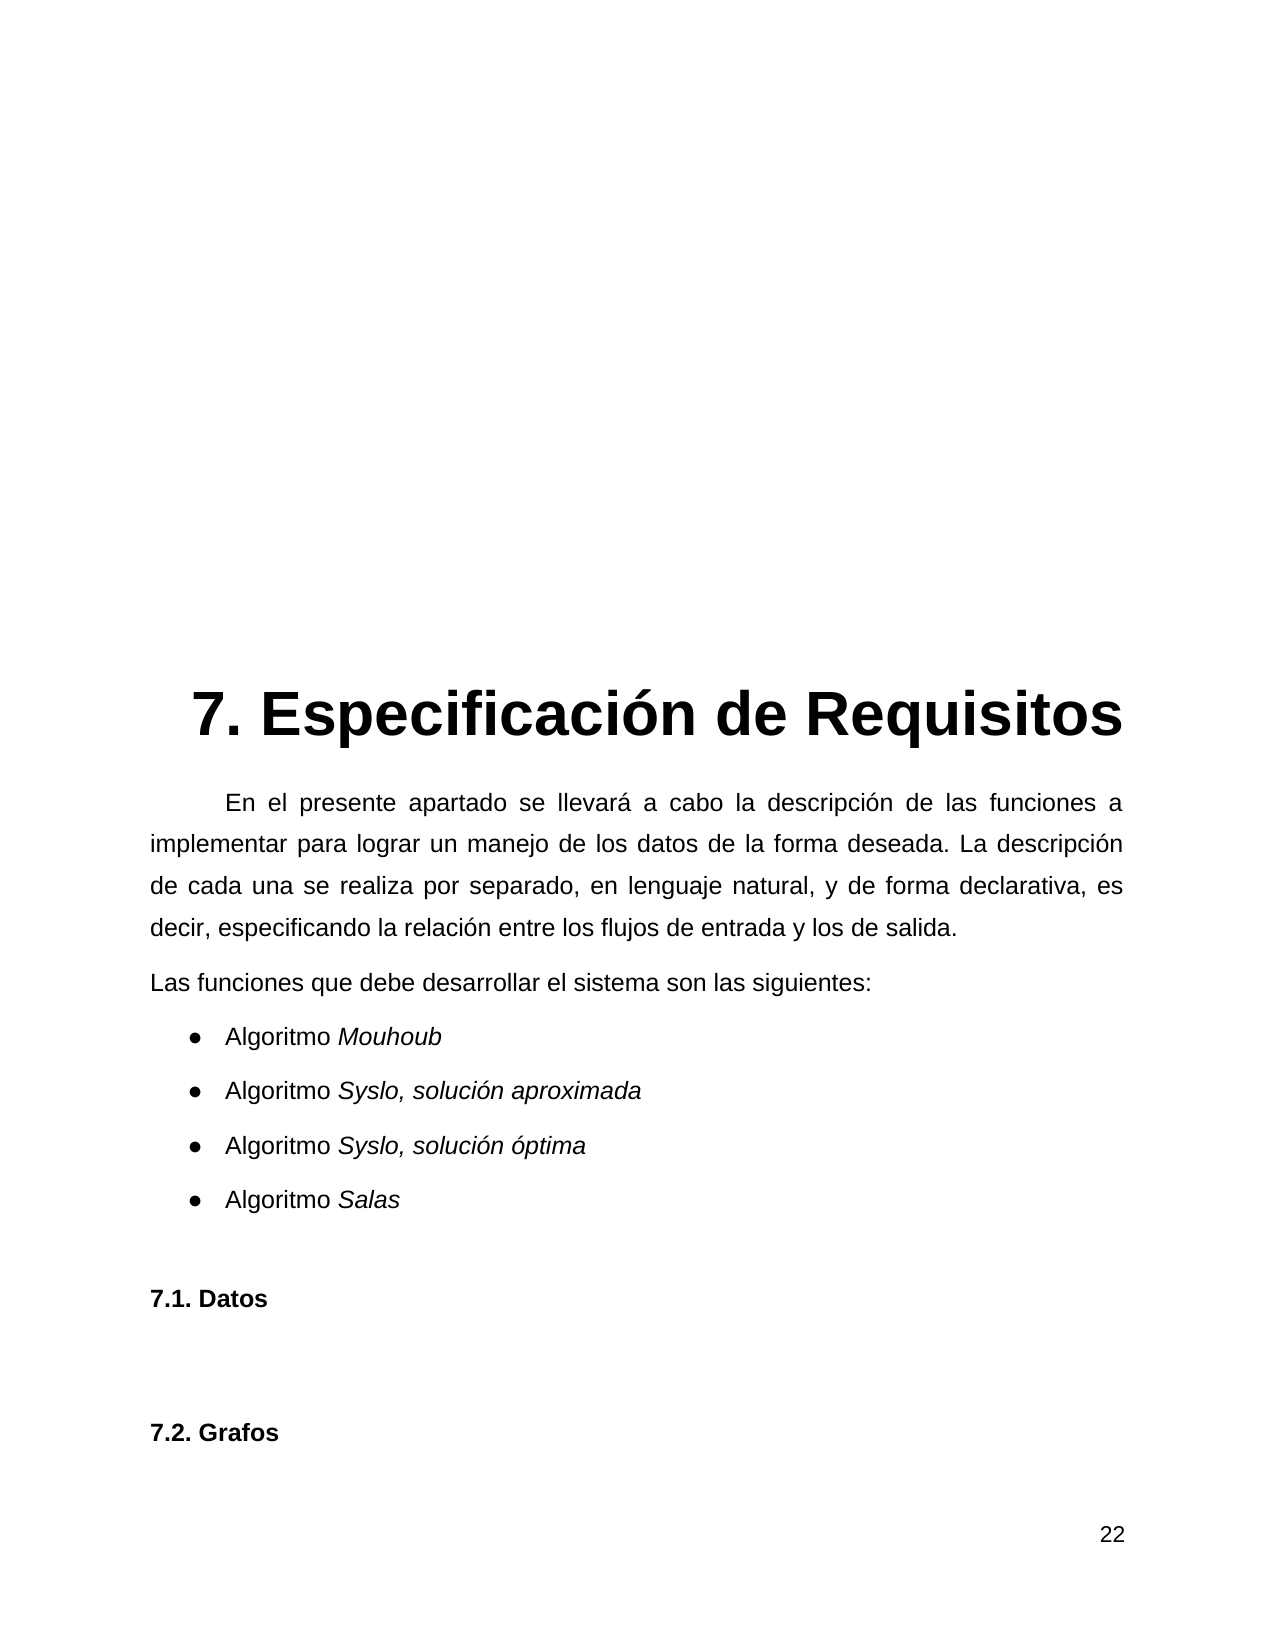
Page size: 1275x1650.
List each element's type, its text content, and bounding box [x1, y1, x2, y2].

text 7.1. Datos [150, 1285, 1125, 1313]
text En el presente apartado se llevará a cabo la descripción de las funciones a implementar para lograr un manejo de los datos de la forma deseada. La descripción de cada una se realiza por separado, en lenguaje natural, y de forma declarativa, es decir, especificando la relación entre los flujos de entrada y los de salida. [150, 788, 1125, 942]
text 7. Especificación de Requisitos [150, 679, 1125, 748]
list Algoritmo Mouhoub [187, 1023, 1125, 1051]
list Algoritmo Syslo, solución aproximada [187, 1077, 1125, 1105]
list Algoritmo Salas [187, 1186, 1125, 1214]
text 7.2. Grafos [150, 1418, 1125, 1446]
text Las funciones que debe desarrollar el sistema son las siguientes: [150, 968, 1125, 996]
list Algoritmo Syslo, solución óptima [187, 1131, 1125, 1159]
